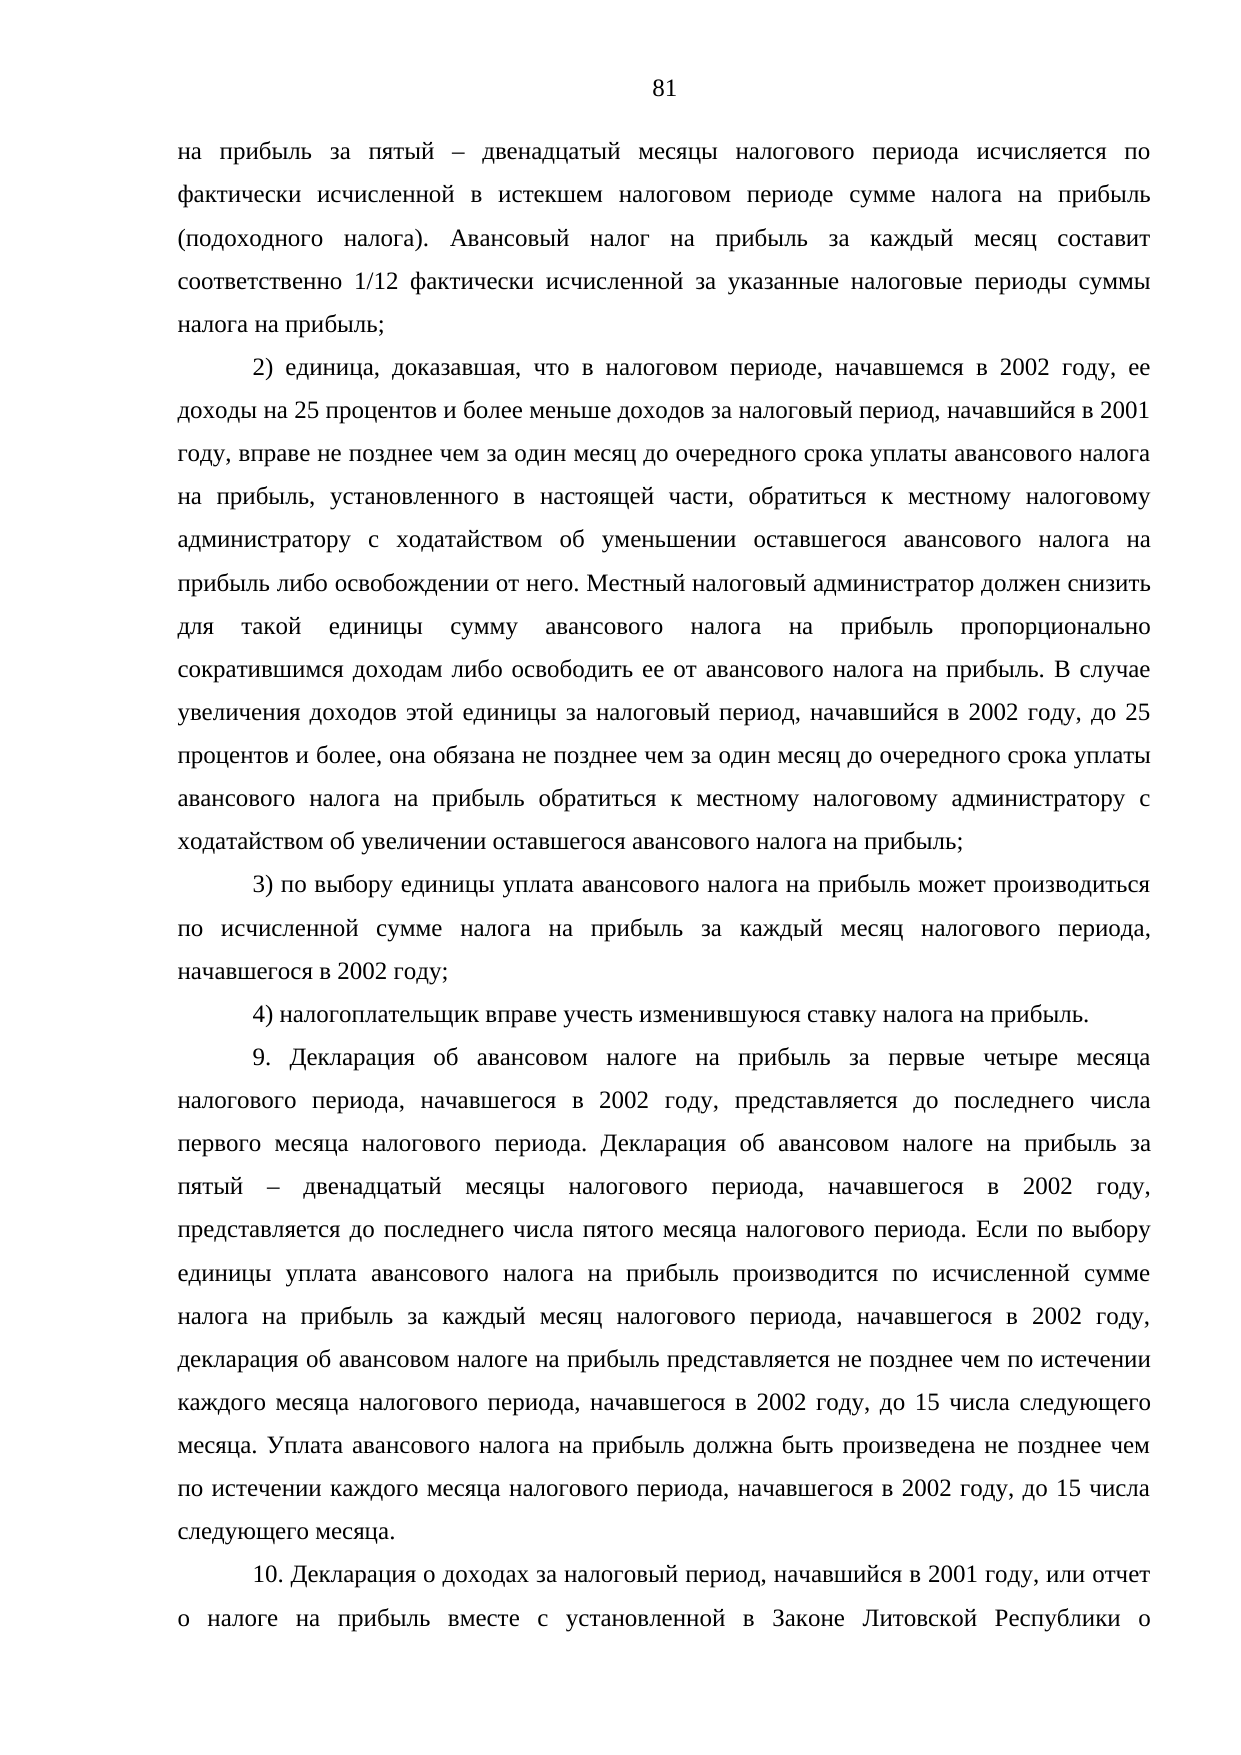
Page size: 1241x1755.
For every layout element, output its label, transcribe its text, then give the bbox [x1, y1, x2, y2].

text 4) налогоплательщик вправе учесть изменившуюся ставку налога на прибыль. [177, 999, 1152, 1028]
text 3) по выбору единицы уплата авансового налога на прибыль может производиться по исчисленной сумме налога на прибыль за каждый месяц налогового периода, начавшегося в 2002 году; [177, 869, 1152, 984]
text 9. Декларация об авансовом налоге на прибыль за первые четыре месяца налогового периода, начавшегося в 2002 году, представляется до последнего числа первого месяца налогового периода. Декларация об авансовом налоге на прибыль за пятый – двенадцатый месяцы налогового периода, начавшегося в 2002 году, представляется до последнего числа пятого месяца налогового периода. Если по выбору единицы уплата авансового налога на прибыль производится по исчисленной сумме налога на прибыль за каждый месяц налогового периода, начавшегося в 2002 году, декларация об авансовом налоге на прибыль представляется не позднее чем по истечении каждого месяца налогового периода, начавшегося в 2002 году, до 15 числа следующего месяца. Уплата авансового налога на прибыль должна быть произведена не позднее чем по истечении каждого месяца налогового периода, начавшегося в 2002 году, до 15 числа следующего месяца. [177, 1042, 1152, 1545]
text 10. Декларация о доходах за налоговый период, начавшийся в 2001 году, или отчет о налоге на прибыль вместе с установленной в Законе Литовской Республики о [177, 1559, 1152, 1631]
text 2) единица, доказавшая, что в налоговом периоде, начавшемся в 2002 году, ее доходы на 25 процентов и более меньше доходов за налоговый период, начавшийся в 2001 году, вправе не позднее чем за один месяц до очередного срока уплаты авансового налога на прибыль, установленного в настоящей части, обратиться к местному налоговому администратору с ходатайством об уменьшении оставшегося авансового налога на прибыль либо освобождении от него. Местный налоговый администратор должен снизить для такой единицы сумму авансового налога на прибыль пропорционально сократившимся доходам либо освободить ее от авансового налога на прибыль. В случае увеличения доходов этой единицы за налоговый период, начавшийся в 2002 году, до 25 процентов и более, она обязана не позднее чем за один месяц до очередного срока уплаты авансового налога на прибыль обратиться к местному налоговому администратору с ходатайством об увеличении оставшегося авансового налога на прибыль; [177, 352, 1152, 855]
text на прибыль за пятый – двенадцатый месяцы налогового периода исчисляется по фактически исчисленной в истекшем налоговом периоде сумме налога на прибыль (подоходного налога). Авансовый налог на прибыль за каждый месяц составит соответственно 1/12 фактически исчисленной за указанные налоговые периоды суммы налога на прибыль; [177, 136, 1152, 338]
